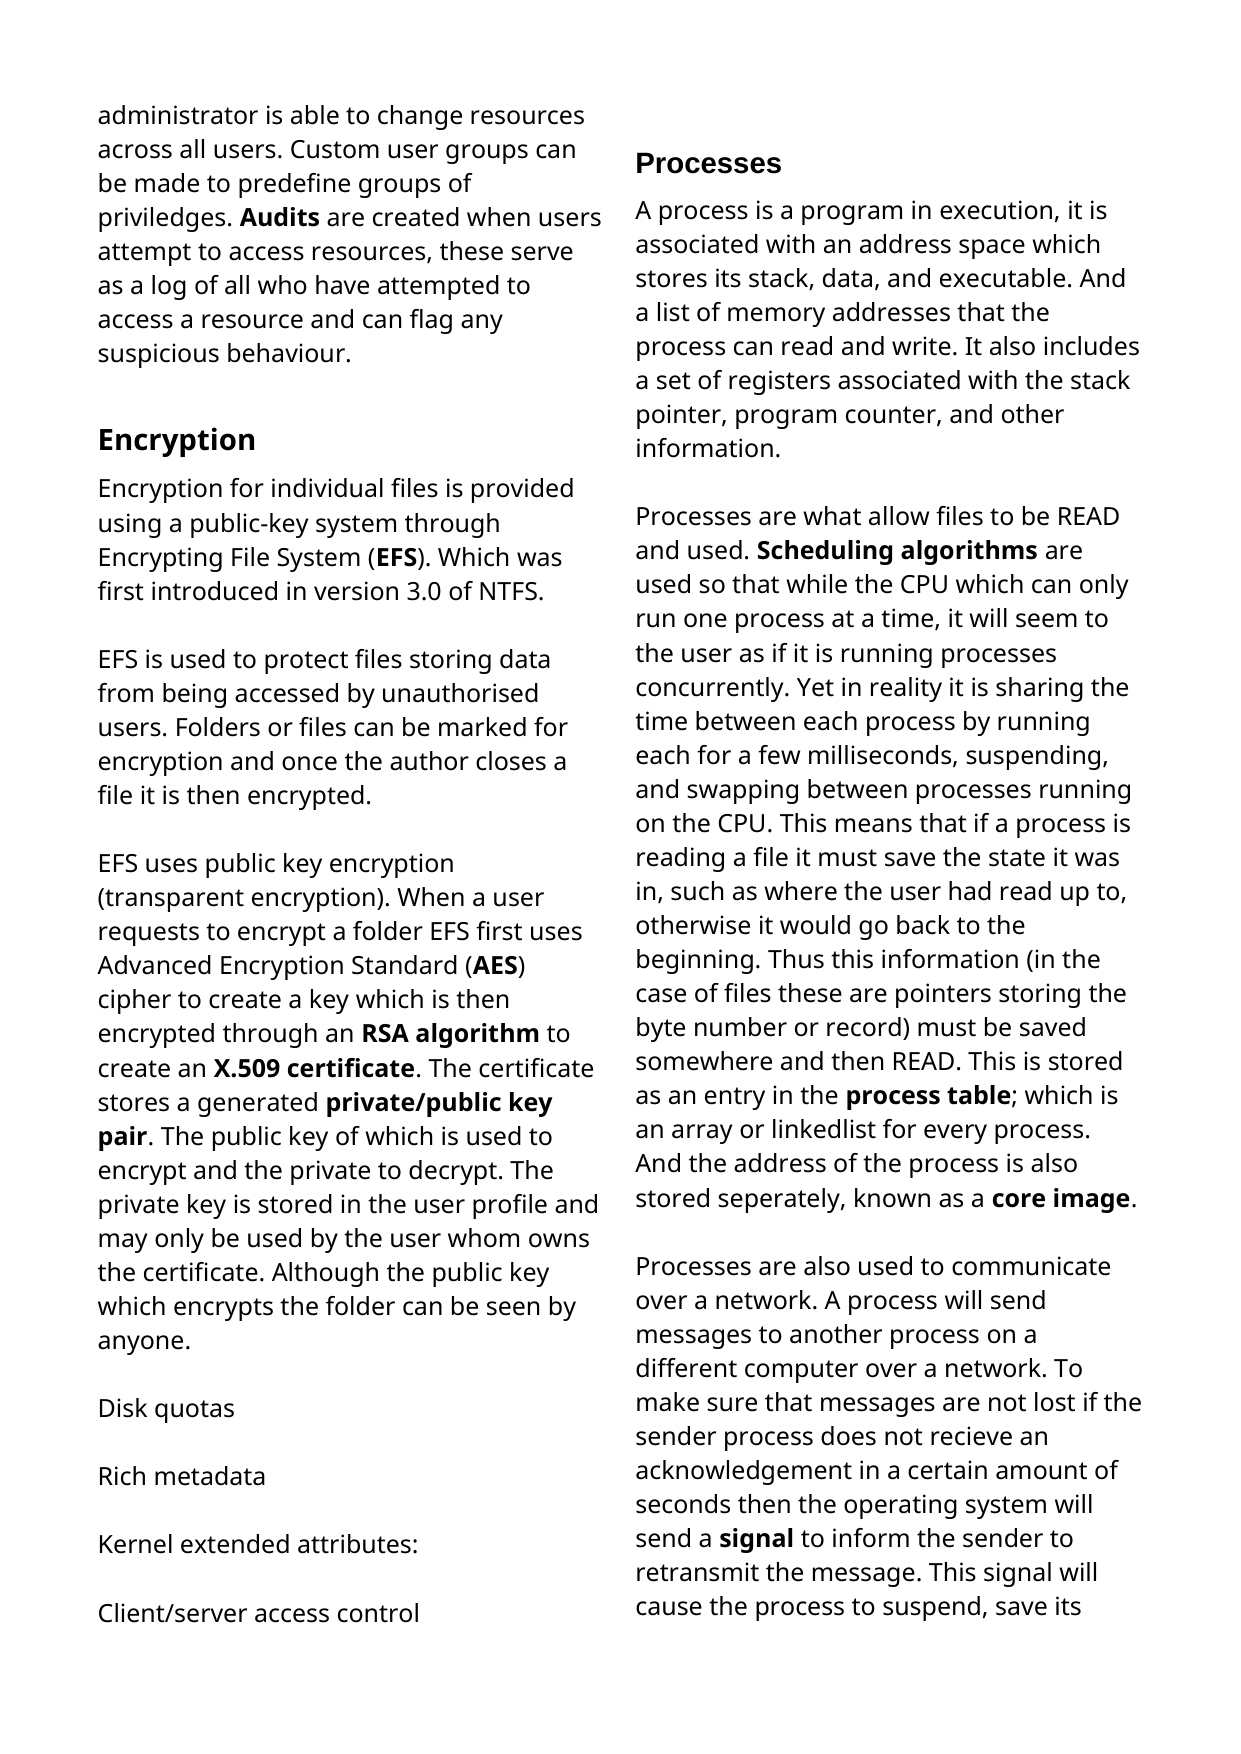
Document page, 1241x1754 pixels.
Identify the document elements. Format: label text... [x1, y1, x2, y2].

subtitle Encryption [97, 419, 605, 459]
text Disk quotas [97, 1391, 605, 1425]
text Kernel extended attributes: [97, 1527, 605, 1561]
subtitle Processes [635, 146, 1143, 180]
text EFS uses public key encryption (transparent encryption). When a user requests to encrypt a folder EFS first uses Advanced Encryption Standard (AES) cipher to create a key which is then encrypted through an RSA algorithm to create an X.509 certificate. The certificate stores a generated private/public key pair. The public key of which is used to encrypt and the private to decrypt. The private key is stored in the user profile and may only be used by the user whom owns the certificate. Although the public key which encrypts the folder can be seen by anyone. [97, 846, 605, 1357]
text EFS is used to protect files storing data from being accessed by unauthorised users. Folders or files can be marked for encryption and once the author closes a file it is then encrypted. [97, 641, 605, 812]
text A process is a program in execution, it is associated with an address space which stores its stack, data, and executable. And a list of memory addresses that the process can read and write. It also includes a set of registers associated with the stack pointer, program counter, and other information. [635, 192, 1143, 465]
text Rich metadata [97, 1459, 605, 1493]
text Client/server access control [97, 1595, 605, 1629]
text Processes are also used to communicate over a network. A process will send messages to another process on a different computer over a network. To make sure that messages are not lost if the sender process does not recieve an acknowledgement in a certain amount of seconds then the operating system will send a signal to inform the sender to retransmit the message. This signal will cause the process to suspend, save its [635, 1248, 1143, 1623]
text administrator is able to change resources across all users. Custom user groups can be made to predefine groups of priviledges. Audits are created when users attempt to access resources, these serve as a log of all who have attempted to access a resource and can flag any suspicious behaviour. [97, 97, 605, 370]
text Encryption for individual files is provided using a public-key system through Encrypting File System (EFS). Which was first introduced in version 3.0 of NTFS. [97, 471, 605, 607]
text Processes are what allow files to be READ and used. Scheduling algorithms are used so that while the CPU which can only run one process at a time, it will seem to the user as if it is running processes concurrently. Yet in reality it is sharing the time between each process by running each for a few milliseconds, suspending, and swapping between processes running on the CPU. This means that if a process is reading a file it must save the state it was in, such as where the user had read up to, otherwise it would go back to the beginning. Thus this information (in the case of files these are pointers storing the byte number or record) must be saved somewhere and then READ. This is stored as an entry in the process table; which is an array or linkedlist for every process. And the address of the process is also stored seperately, known as a core image. [635, 499, 1143, 1214]
